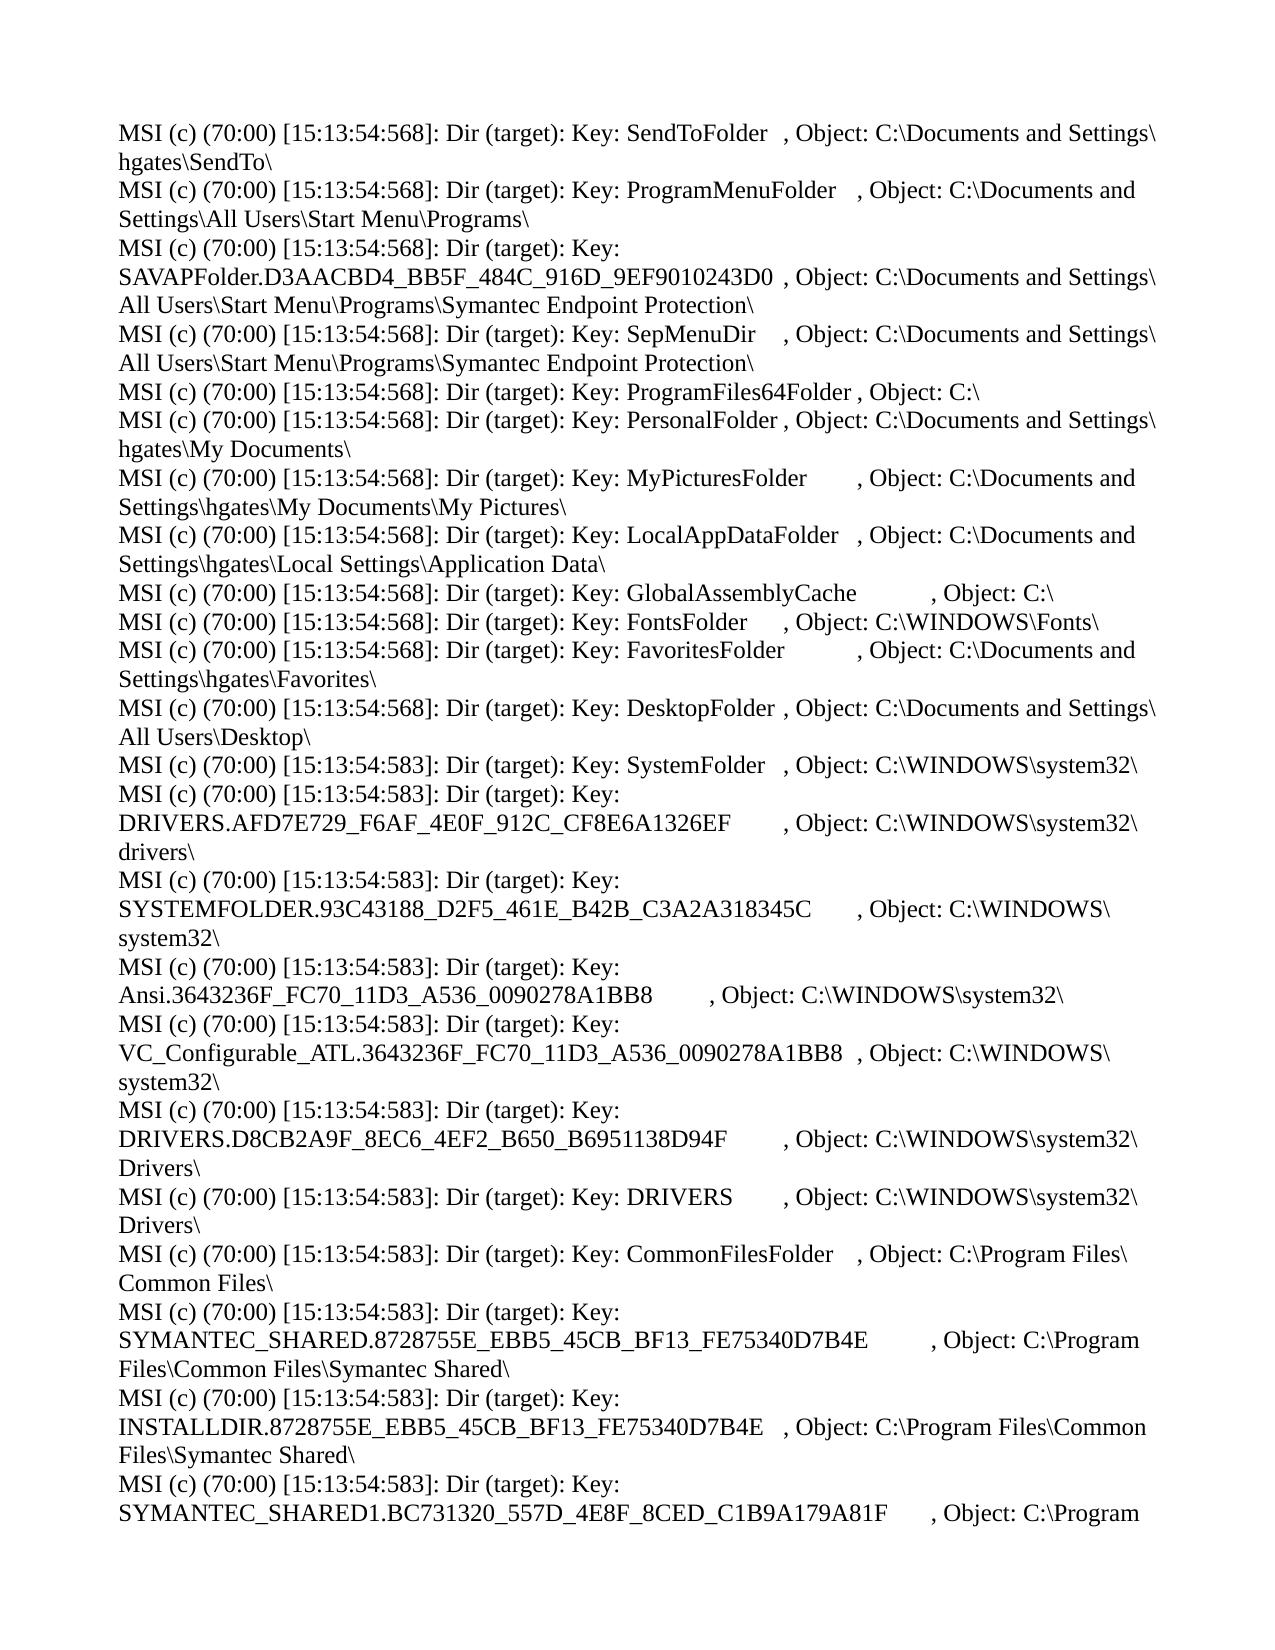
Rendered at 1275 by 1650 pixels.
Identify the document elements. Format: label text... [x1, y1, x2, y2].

text MSI (c) (70:00) [15:13:54:568]: Dir (target): Key: ProgramFiles64Folder , Object: C:\ [118, 377, 1157, 406]
text MSI (c) (70:00) [15:13:54:568]: Dir (target): Key: LocalAppDataFolder , Object: C:\Documents and Settings\hgates\Local Settings\Application Data\ [118, 521, 1157, 578]
text MSI (c) (70:00) [15:13:54:583]: Dir (target): Key: VC_Configurable_ATL.3643236F_FC70_11D3_A536_0090278A1BB8 , Object: C:\WINDOWS\system32\ [118, 1009, 1157, 1096]
text MSI (c) (70:00) [15:13:54:568]: Dir (target): Key: FavoritesFolder , Object: C:\Documents and Settings\hgates\Favorites\ [118, 636, 1157, 693]
text MSI (c) (70:00) [15:13:54:583]: Dir (target): Key: SYMANTEC_SHARED1.BC731320_557D_4E8F_8CED_C1B9A179A81F , Object: C:\Program [118, 1469, 1157, 1527]
text MSI (c) (70:00) [15:13:54:568]: Dir (target): Key: SAVAPFolder.D3AACBD4_BB5F_484C_916D_9EF9010243D0 , Object: C:\Documents and Settings\All Users\Start Menu\Programs\Symantec Endpoint Protection\ [118, 233, 1157, 319]
text MSI (c) (70:00) [15:13:54:583]: Dir (target): Key: DRIVERS.AFD7E729_F6AF_4E0F_912C_CF8E6A1326EF , Object: C:\WINDOWS\system32\drivers\ [118, 779, 1157, 866]
text MSI (c) (70:00) [15:13:54:568]: Dir (target): Key: FontsFolder , Object: C:\WINDOWS\Fonts\ [118, 607, 1157, 636]
text MSI (c) (70:00) [15:13:54:583]: Dir (target): Key: INSTALLDIR.8728755E_EBB5_45CB_BF13_FE75340D7B4E , Object: C:\Program Files\Common Files\Symantec Shared\ [118, 1383, 1157, 1469]
text MSI (c) (70:00) [15:13:54:583]: Dir (target): Key: SYSTEMFOLDER.93C43188_D2F5_461E_B42B_C3A2A318345C , Object: C:\WINDOWS\system32\ [118, 866, 1157, 952]
text MSI (c) (70:00) [15:13:54:583]: Dir (target): Key: DRIVERS.D8CB2A9F_8EC6_4EF2_B650_B6951138D94F , Object: C:\WINDOWS\system32\Drivers\ [118, 1096, 1157, 1182]
text MSI (c) (70:00) [15:13:54:568]: Dir (target): Key: PersonalFolder , Object: C:\Documents and Settings\hgates\My Documents\ [118, 406, 1157, 463]
text MSI (c) (70:00) [15:13:54:583]: Dir (target): Key: SystemFolder , Object: C:\WINDOWS\system32\ [118, 751, 1157, 779]
text MSI (c) (70:00) [15:13:54:583]: Dir (target): Key: CommonFilesFolder , Object: C:\Program Files\Common Files\ [118, 1239, 1157, 1297]
text MSI (c) (70:00) [15:13:54:583]: Dir (target): Key: SYMANTEC_SHARED.8728755E_EBB5_45CB_BF13_FE75340D7B4E , Object: C:\Program Files\Common Files\Symantec Shared\ [118, 1297, 1157, 1383]
text MSI (c) (70:00) [15:13:54:568]: Dir (target): Key: GlobalAssemblyCache , Object: C:\ [118, 578, 1157, 607]
text MSI (c) (70:00) [15:13:54:568]: Dir (target): Key: DesktopFolder , Object: C:\Documents and Settings\All Users\Desktop\ [118, 693, 1157, 751]
text MSI (c) (70:00) [15:13:54:583]: Dir (target): Key: DRIVERS , Object: C:\WINDOWS\system32\Drivers\ [118, 1182, 1157, 1239]
text MSI (c) (70:00) [15:13:54:568]: Dir (target): Key: ProgramMenuFolder , Object: C:\Documents and Settings\All Users\Start Menu\Programs\ [118, 176, 1157, 233]
text MSI (c) (70:00) [15:13:54:568]: Dir (target): Key: MyPicturesFolder , Object: C:\Documents and Settings\hgates\My Documents\My Pictures\ [118, 463, 1157, 521]
text MSI (c) (70:00) [15:13:54:583]: Dir (target): Key: Ansi.3643236F_FC70_11D3_A536_0090278A1BB8 , Object: C:\WINDOWS\system32\ [118, 952, 1157, 1009]
text MSI (c) (70:00) [15:13:54:568]: Dir (target): Key: SendToFolder , Object: C:\Documents and Settings\hgates\SendTo\ [118, 118, 1157, 176]
text MSI (c) (70:00) [15:13:54:568]: Dir (target): Key: SepMenuDir , Object: C:\Documents and Settings\All Users\Start Menu\Programs\Symantec Endpoint Protection\ [118, 319, 1157, 377]
